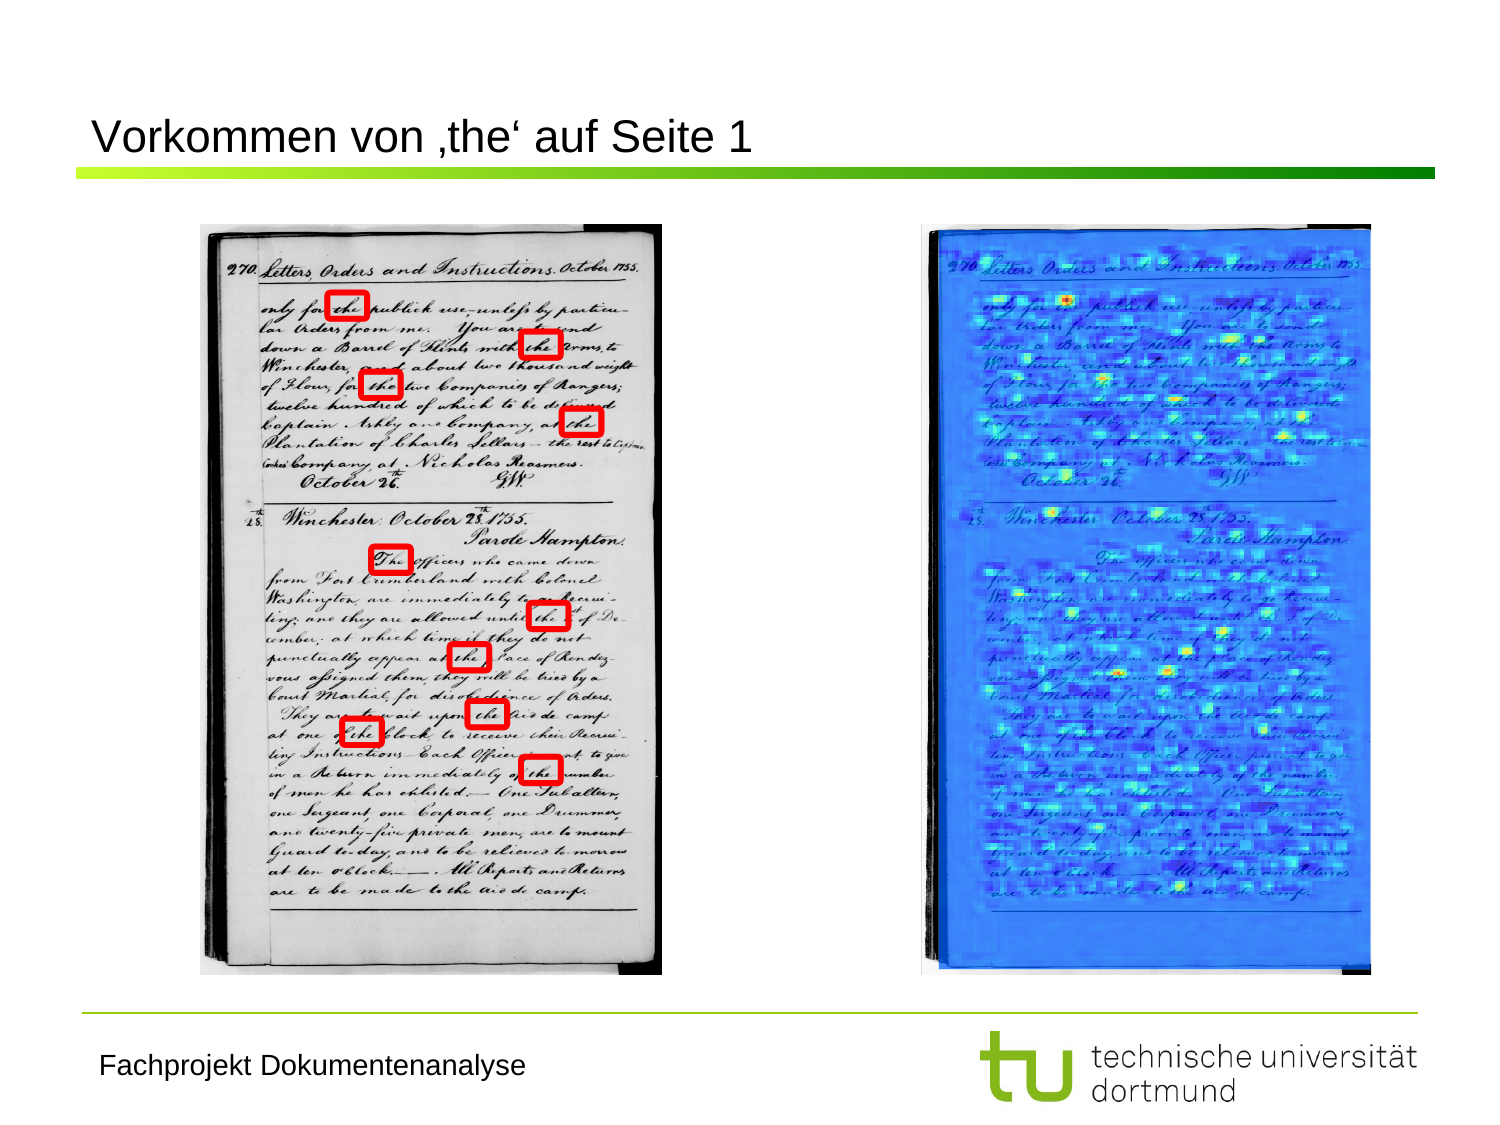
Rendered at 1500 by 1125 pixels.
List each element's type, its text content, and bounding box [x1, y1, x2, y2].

title Vorkommen von ‚the‘ auf Seite 1 [76, 7, 1418, 170]
picture [921, 224, 1372, 975]
picture [980, 1031, 1418, 1111]
picture [200, 224, 662, 975]
